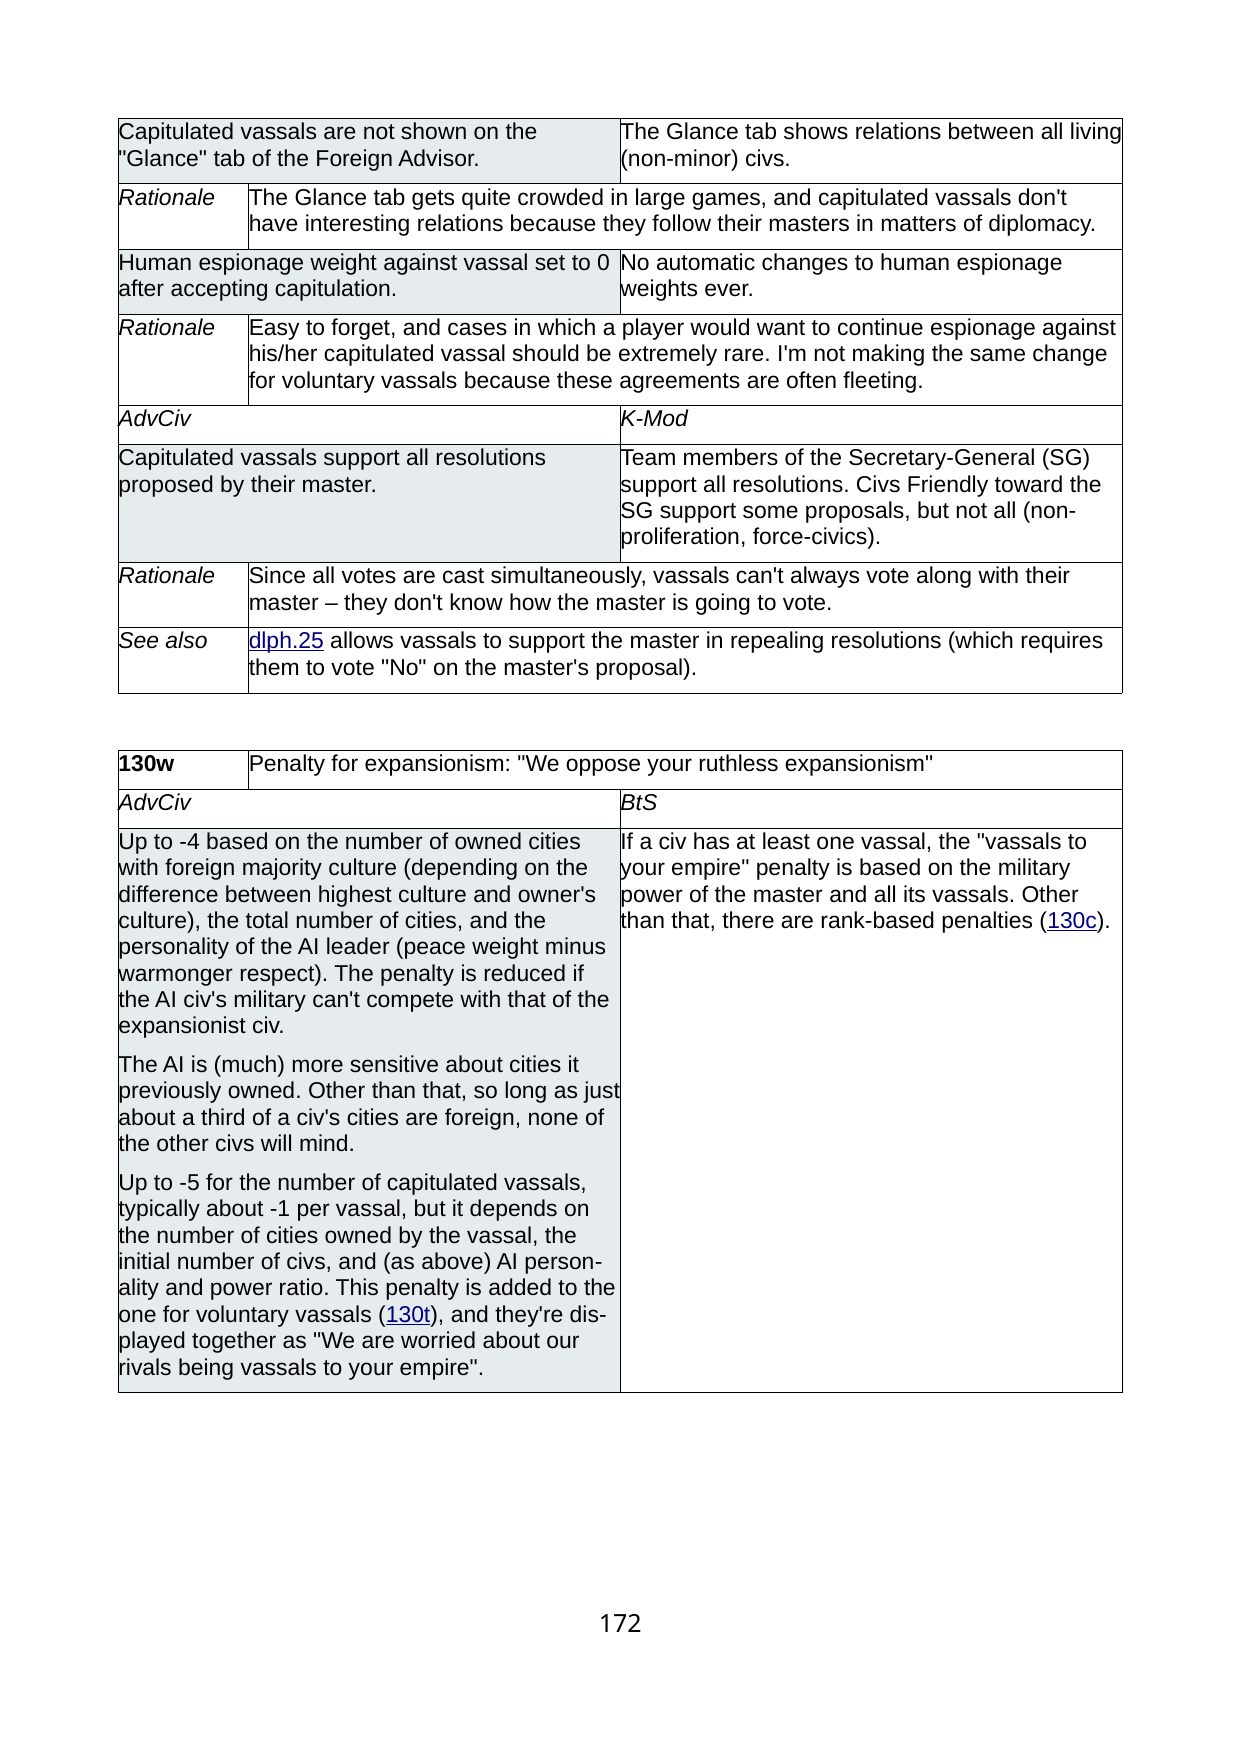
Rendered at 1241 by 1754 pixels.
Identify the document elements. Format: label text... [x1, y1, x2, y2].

table_cell Easy to forget, and cases in which a player would want to continue espionage against his/her capitulated vassal should be extremely rare. I'm not making the same change for voluntary vassals because these agreements are often fleeting. [249, 315, 1122, 405]
table_cell Rationale [119, 315, 248, 405]
table_cell Rationale [119, 563, 248, 627]
table_cell No automatic changes to human espionage weights ever. [621, 250, 1122, 314]
table_cell The Glance tab gets quite crowded in large games, and capitulated vassals don't have interesting relations because they follow their masters in matters of diplomacy. [249, 184, 1122, 248]
table_cell Since all votes are cast simultaneously, vassals can't always vote along with their master – they don't know how the master is going to vote. [249, 563, 1122, 627]
table_cell AdvCiv [119, 406, 620, 444]
table_cell K-Mod [621, 406, 1122, 444]
table_cell See also [119, 628, 248, 692]
table_cell Capitulated vassals support all resolutions proposed by their master. [119, 445, 620, 562]
table_cell Team members of the Secretary-General (SG) support all resolutions. Civs Friendly toward the SG support some proposals, but not all (non-proliferation, force-civics). [621, 445, 1122, 562]
table_cell Rationale [119, 184, 248, 248]
table_cell AdvCiv [119, 790, 620, 828]
table_cell dlph.25 allows vassals to support the master in repealing resolutions (which requires them to vote "No" on the master's proposal). [249, 628, 1122, 692]
table_cell The Glance tab shows relations between all living (non-minor) civs. [621, 119, 1122, 183]
table_cell BtS [621, 790, 1122, 828]
table_header Penalty for expansionism: "We oppose your ruthless expansionism" [249, 751, 1122, 789]
table_cell Capitulated vassals are not shown on the "Glance" tab of the Foreign Advisor. [119, 119, 620, 183]
table_cell Up to -4 based on the number of owned cities with foreign majority culture (depending on the difference between highest culture and owner's culture), the total number of cities, and the personality of the AI leader (peace weight minus warmonger respect). The penalty is reduced if the AI civ's military can't compete with that of the expansionist civ. The AI is (much) more sensitive about cities it previously owned. Other than that, so long as just about a third of a civ's cities are foreign, none of the other civs will mind. Up to -5 for the number of capitulated vassals, typically about -1 per vassal, but it depends on the number of cities owned by the vassal, the initial number of civs, and (as above) AI person­ality and power ratio. This penalty is added to the one for voluntary vassals (130t), and they're dis­played together as "We are worried about our rivals being vassals to your empire". [119, 829, 620, 1392]
table_cell If a civ has at least one vassal, the "vassals to your empire" penalty is based on the military power of the master and all its vassals. Other than that, there are rank-based penalties (130c). [621, 829, 1122, 1392]
table_header 130w [119, 751, 248, 789]
table_cell Human espionage weight against vassal set to 0 after accepting capitulation. [119, 250, 620, 314]
